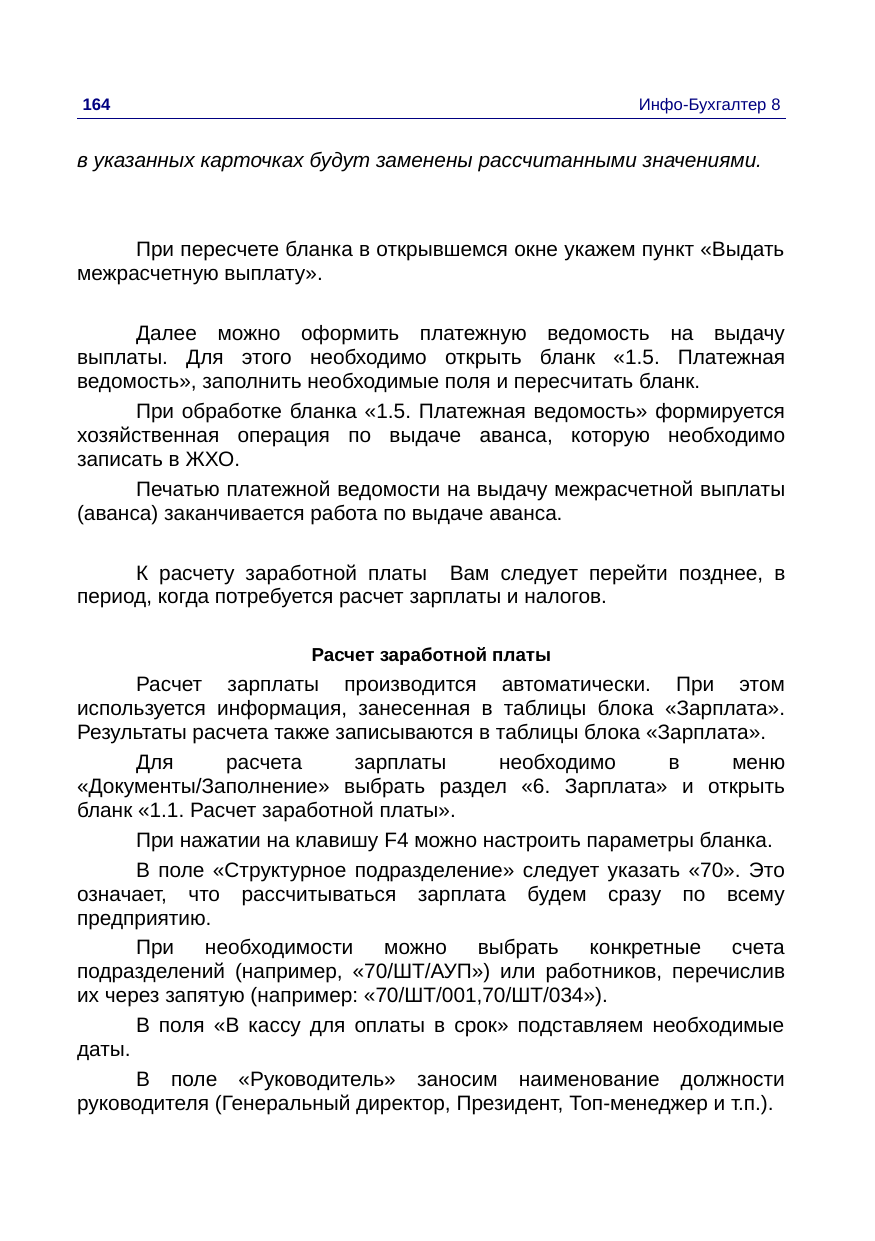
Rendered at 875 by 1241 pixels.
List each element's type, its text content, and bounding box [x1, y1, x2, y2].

text При нажатии на клавишу F4 можно настроить параметры бланка. [77, 827, 786, 851]
text Для расчета зарплаты необходимо в меню «Документы/Заполнение» выбрать раздел «6. Зарплата» и открыть бланк «1.1. Расчет заработной платы». [77, 750, 786, 822]
text Расчет зарплаты производится автоматически. При этом используется информация, занесенная в таблицы блока «Зарплата». Результаты расчета также записываются в таблицы блока «Зарплата». [77, 672, 786, 744]
text К расчету заработной платы Вам следует перейти позднее, в период, когда потребуется расчет зарплаты и налогов. [77, 560, 786, 608]
text При необходимости можно выбрать конкретные счета подразделений (например, «70/ШТ/АУП») или работников, перечислив их через запятую (например: «70/ШТ/001,70/ШТ/034»). [77, 935, 786, 1007]
text В поле «Руководитель» заносим наименование должности руководителя (Генеральный директор, Президент, Топ-менеджер и т.п.). [77, 1067, 786, 1115]
text В поле «Структурное подразделение» следует указать «70». Это означает, что рассчитываться зарплата будем сразу по всему предприятию. [77, 857, 786, 929]
text При обработке бланка «1.5. Платежная ведомость» формируется хозяйственная операция по выдаче аванса, которую необходимо записать в ЖХО. [77, 399, 786, 471]
text При пересчете бланка в открывшемся окне укажем пункт «Выдать межрасчетную выплату». [77, 237, 786, 285]
text в указанных карточках будут заменены рассчитанными значениями. [77, 147, 786, 171]
text Печатью платежной ведомости на выдачу межрасчетной выплаты (аванса) заканчивается работа по выдаче аванса. [77, 477, 786, 524]
text Далее можно оформить платежную ведомость на выдачу выплаты. Для этого необходимо открыть бланк «1.5. Платежная ведомость», заполнить необходимые поля и пересчитать бланк. [77, 321, 786, 393]
subtitle Расчет заработной платы [77, 644, 786, 666]
text В поля «В кассу для оплаты в срок» подставляем необходимые даты. [77, 1013, 786, 1061]
